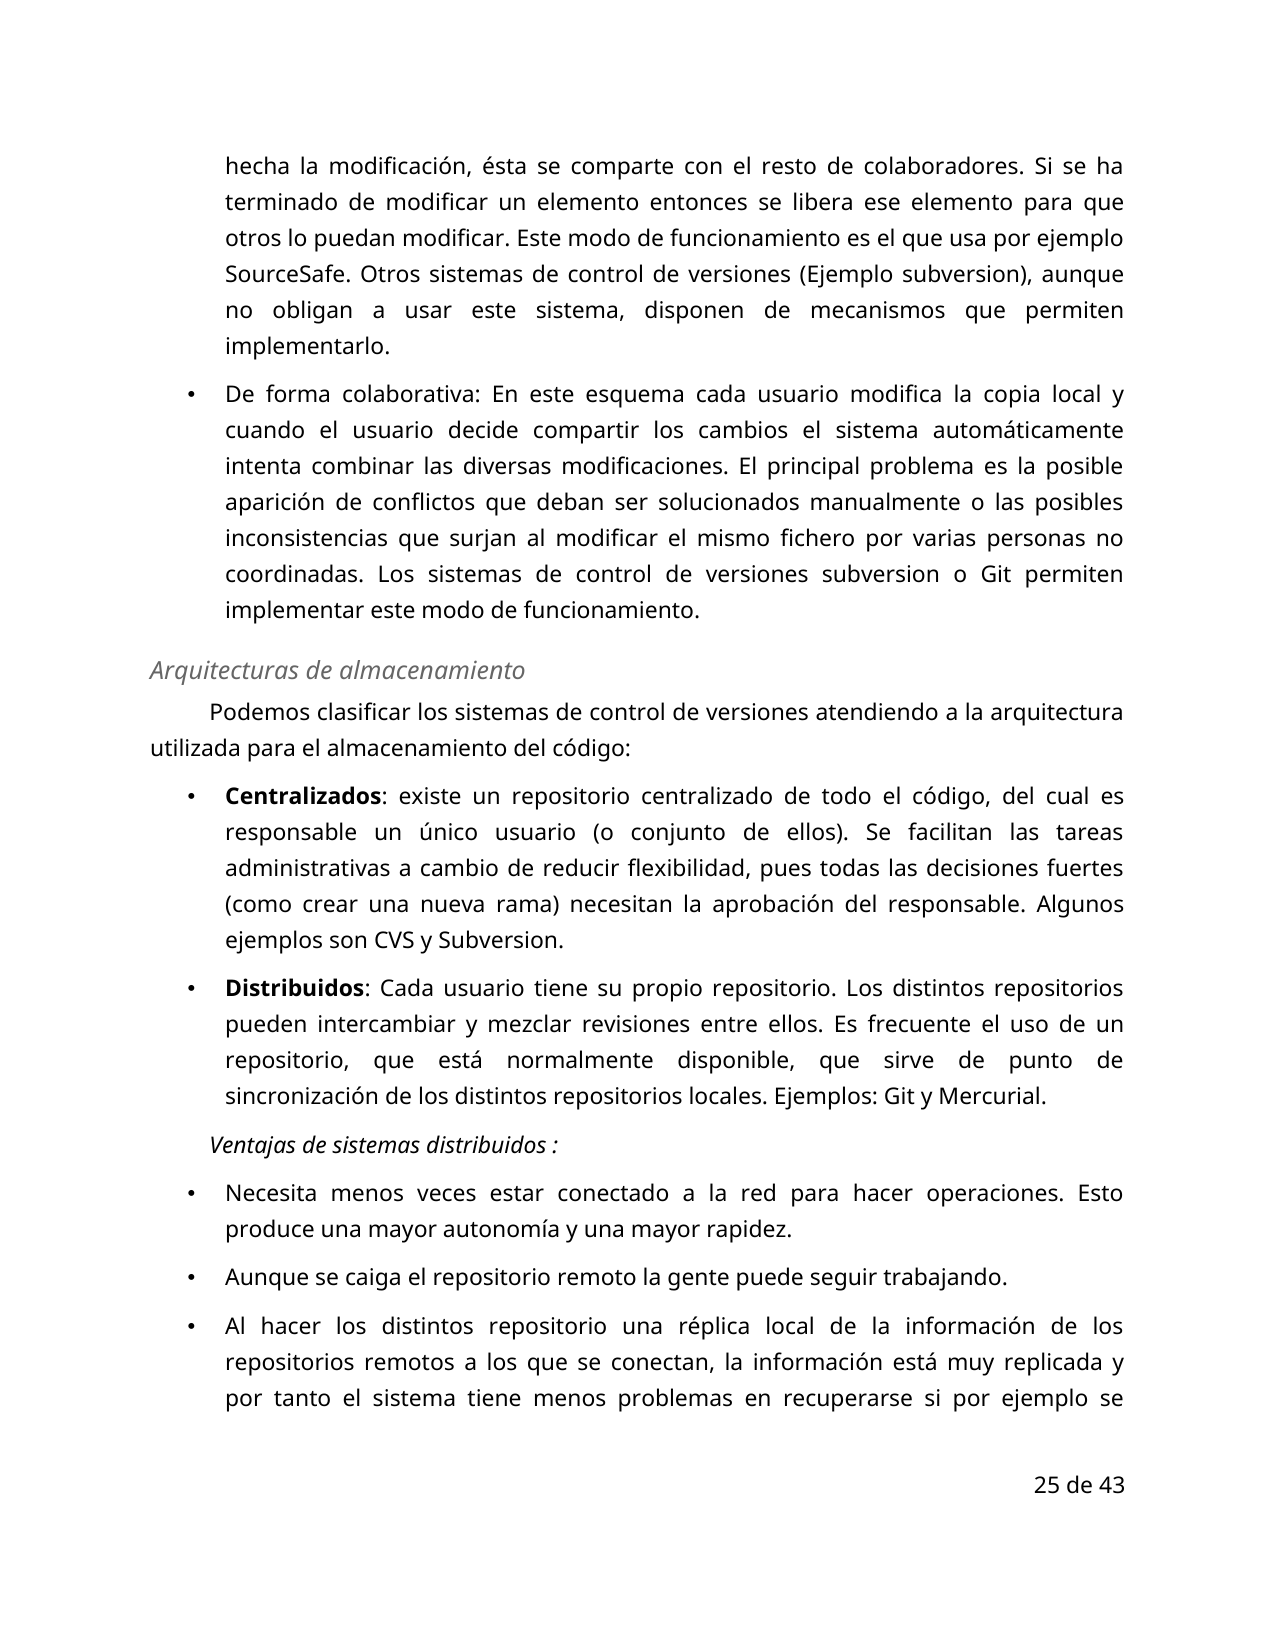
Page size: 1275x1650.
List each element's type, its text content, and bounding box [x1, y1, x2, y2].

text Podemos clasificar los sistemas de control de versiones atendiendo a la arquitectura utilizada para el almacenamiento del código: [150, 696, 1125, 763]
list hecha la modificación, ésta se comparte con el resto de colaboradores. Si se ha terminado de modificar un elemento entonces se libera ese elemento para que otros lo puedan modificar. Este modo de funcionamiento es el que usa por ejemplo SourceSafe. Otros sistemas de control de versiones (Ejemplo subversion), aunque no obligan a usar este sistema, disponen de mecanismos que permiten implementarlo. [187, 150, 1125, 361]
list Al hacer los distintos repositorio una réplica local de la información de los repositorios remotos a los que se conectan, la información está muy replicada y por tanto el sistema tiene menos problemas en recuperarse si por ejemplo se [187, 1310, 1125, 1413]
list Aunque se caiga el repositorio remoto la gente puede seguir trabajando. [187, 1261, 1125, 1292]
list Distribuidos: Cada usuario tiene su propio repositorio. Los distintos repositorios pueden intercambiar y mezclar revisiones entre ellos. Es frecuente el uso de un repositorio, que está normalmente disponible, que sirve de punto de sincronización de los distintos repositorios locales. Ejemplos: Git y Mercurial. [187, 972, 1125, 1111]
subtitle Arquitecturas de almacenamiento [150, 652, 1125, 687]
list Necesita menos veces estar conectado a la red para hacer operaciones. Esto produce una mayor autonomía y una mayor rapidez. [187, 1177, 1125, 1244]
list De forma colaborativa: En este esquema cada usuario modifica la copia local y cuando el usuario decide compartir los cambios el sistema automáticamente intenta combinar las diversas modificaciones. El principal problema es la posible aparición de conflictos que deban ser solucionados manualmente o las posibles inconsistencias que surjan al modificar el mismo fichero por varias personas no coordinadas. Los sistemas de control de versiones subversion o Git permiten implementar este modo de funcionamiento. [187, 378, 1125, 625]
text Ventajas de sistemas distribuidos : [150, 1128, 1125, 1160]
list Centralizados: existe un repositorio centralizado de todo el código, del cual es responsable un único usuario (o conjunto de ellos). Se facilitan las tareas administrativas a cambio de reducir flexibilidad, pues todas las decisiones fuertes (como crear una nueva rama) necesitan la aprobación del responsable. Algunos ejemplos son CVS y Subversion. [187, 780, 1125, 955]
